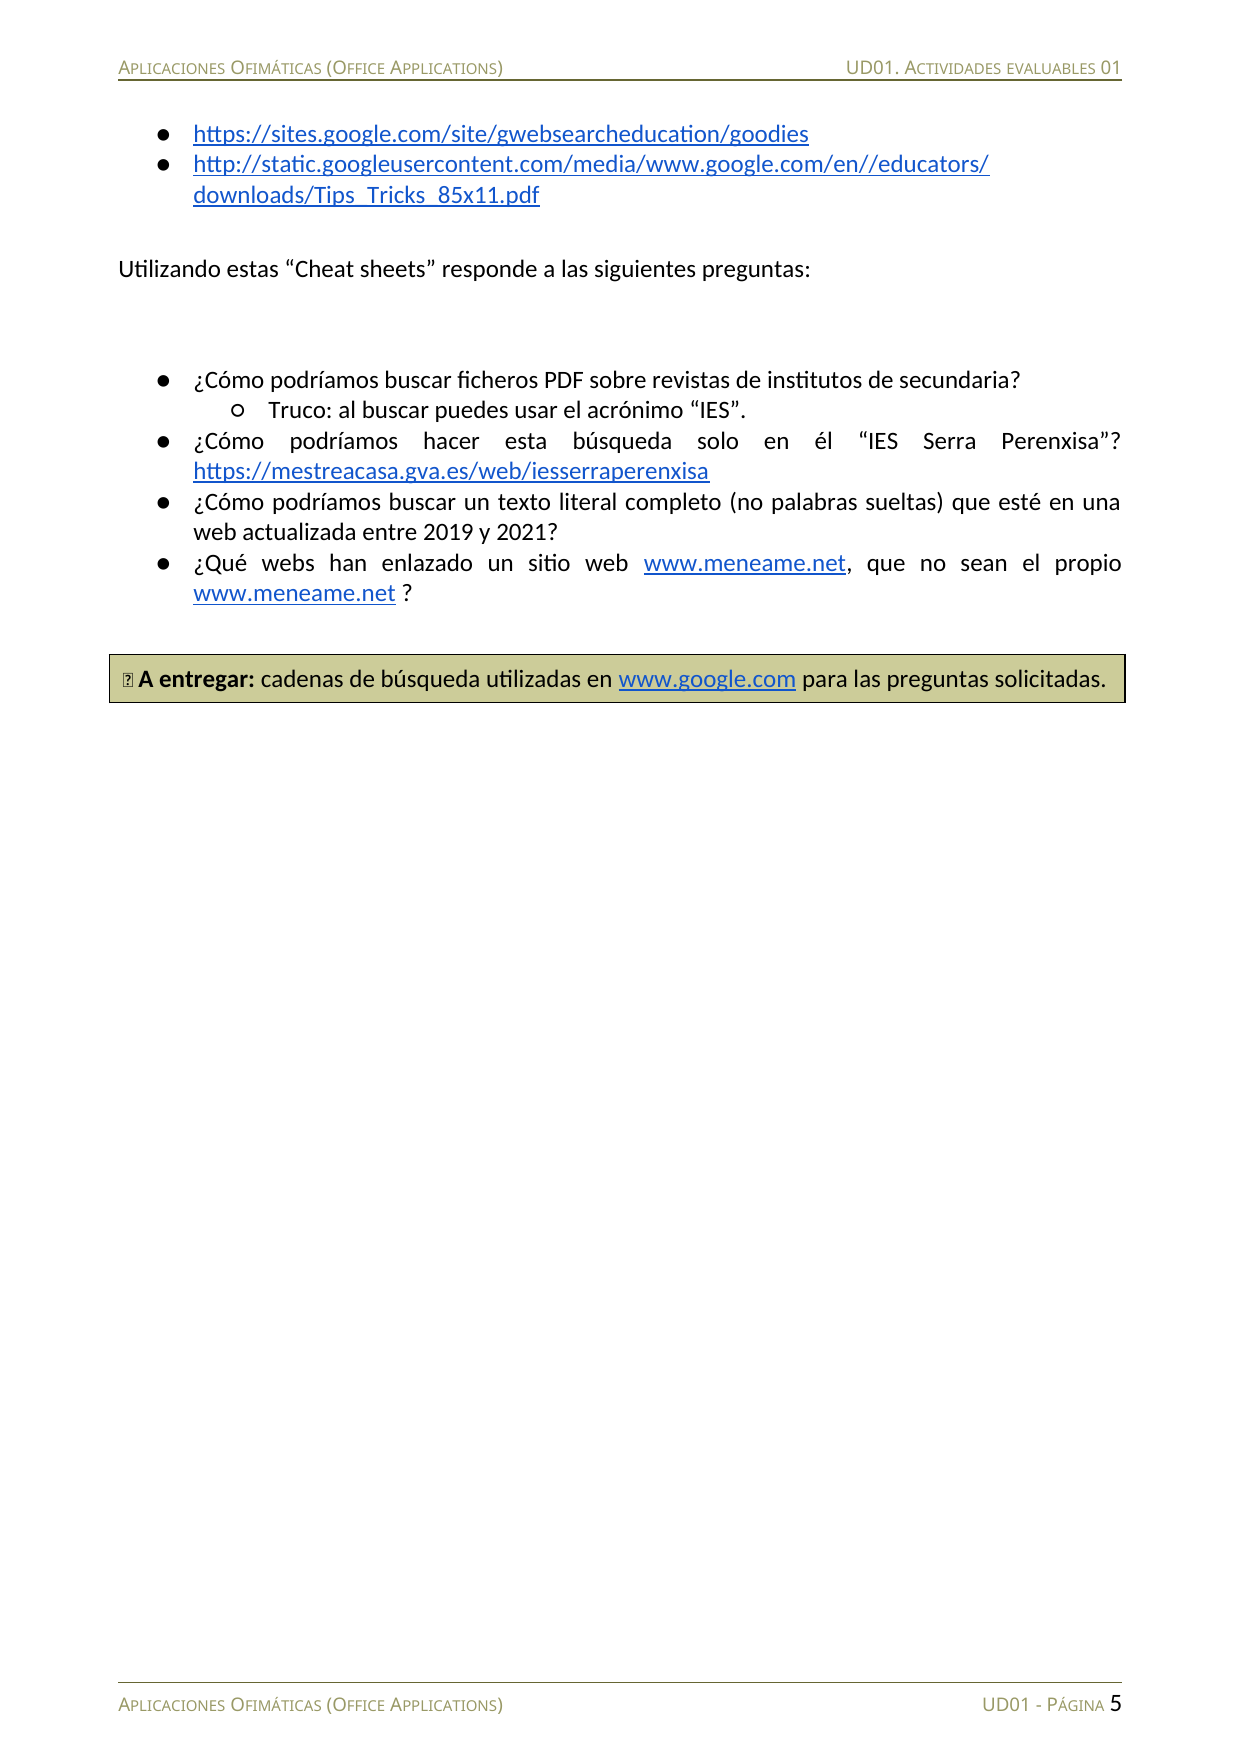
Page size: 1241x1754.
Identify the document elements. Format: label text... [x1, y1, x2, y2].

list ¿Qué webs han enlazado un sitio web www.meneame.net, que no sean el propio www.meneame.net ? [156, 547, 1122, 608]
list Truco: al buscar puedes usar el acrónimo “IES”. [231, 394, 1122, 425]
list ¿Cómo podríamos buscar ficheros PDF sobre revistas de institutos de secundaria? [156, 364, 1122, 394]
list ¿Cómo podríamos hacer esta búsqueda solo en él “IES Serra Perenxisa”? https://mestreacasa.gva.es/web/iesserraperenxisa [156, 425, 1122, 486]
list ¿Cómo podríamos buscar un texto literal completo (no palabras sueltas) que esté en una web actualizada entre 2019 y 2021? [156, 486, 1122, 547]
text 📕 A entregar: cadenas de búsqueda utilizadas en www.google.com para las preguntas solicitadas. [110, 655, 1124, 702]
text Utilizando estas “Cheat sheets” responde a las siguientes preguntas: [118, 253, 1122, 283]
list http://static.googleusercontent.com/media/www.google.com/en//educators/downloads/Tips_Tricks_85x11.pdf [156, 148, 1122, 209]
list https://sites.google.com/site/gwebsearcheducation/goodies [156, 118, 1122, 148]
